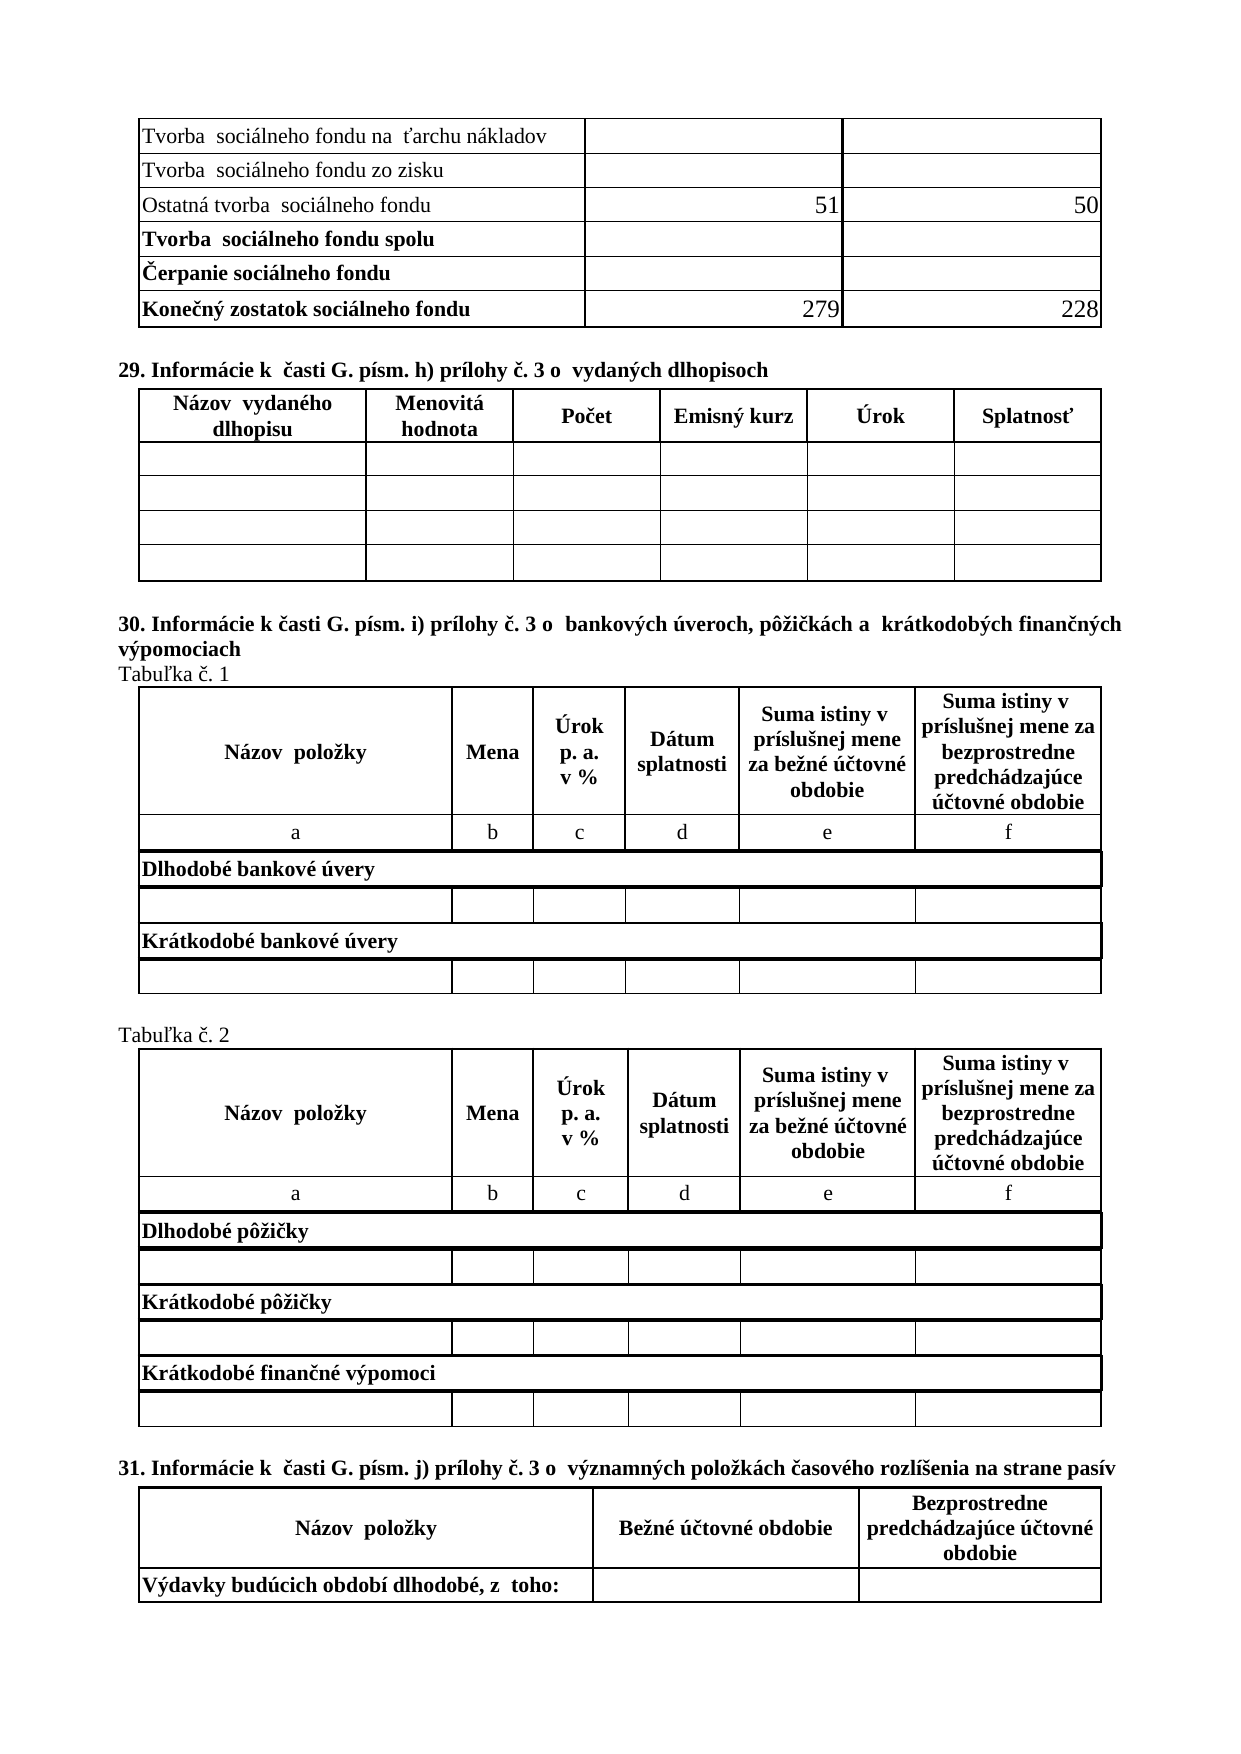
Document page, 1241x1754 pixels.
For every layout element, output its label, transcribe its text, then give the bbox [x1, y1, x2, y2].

table_header [453, 1393, 533, 1426]
table_cell 228 [844, 291, 1100, 326]
table_cell b [453, 1177, 532, 1210]
table_cell f [916, 815, 1100, 849]
table_header [741, 1322, 915, 1354]
table_cell [955, 476, 1100, 509]
table_cell [586, 222, 841, 256]
table_cell d [629, 1177, 739, 1210]
table_cell [367, 511, 513, 544]
table_header [534, 961, 625, 993]
table_cell [140, 545, 365, 580]
table_header Krátkodobé bankové úvery [140, 924, 1100, 957]
table_header [534, 1322, 628, 1354]
table_header [140, 889, 451, 922]
table_header [629, 1322, 740, 1354]
table_cell Konečný zostatok sociálneho fondu [140, 291, 584, 326]
table_header [916, 1251, 1100, 1283]
table_cell e [740, 815, 914, 849]
table_cell Tvorba sociálneho fondu na ťarchu nákladov [140, 119, 584, 152]
table_cell Čerpanie sociálneho fondu [140, 257, 584, 290]
table_header [741, 1393, 915, 1426]
table_cell Výdavky budúcich období dlhodobé, z toho: [140, 1569, 592, 1601]
table_cell [367, 545, 513, 580]
table_header Splatnosť [955, 390, 1100, 441]
table_header Suma istiny v príslušnej mene za bežné účtovné obdobie [740, 688, 914, 814]
table_header [629, 1393, 740, 1426]
table_cell [140, 476, 365, 509]
table_header Menovitá hodnota [367, 390, 512, 441]
table_header Krátkodobé finančné výpomoci [140, 1357, 1100, 1389]
table_cell f [916, 1177, 1100, 1210]
table_cell 279 [586, 291, 841, 326]
table_header Dátum splatnosti [629, 1050, 739, 1176]
table_cell Ostatná tvorba sociálneho fondu [140, 188, 584, 221]
text 29. Informácie k časti G. písm. h) prílohy č. 3 o vydaných dlhopisoch [118, 357, 1122, 382]
table_header Názov položky [140, 1489, 592, 1567]
table_header [741, 1251, 915, 1283]
table_cell b [453, 815, 532, 849]
text 31. Informácie k časti G. písm. j) prílohy č. 3 o významných položkách časového rozlíšenia na strane pasív [118, 1455, 1122, 1480]
table_header Dátum splatnosti [626, 688, 738, 814]
table_header Suma istiny v príslušnej mene za bezprostredne predchádzajúce účtovné obdobie [916, 688, 1100, 814]
table_header Úrok [808, 390, 953, 441]
table_header Dlhodobé bankové úvery [140, 853, 1100, 885]
table_cell a [140, 815, 451, 849]
table_cell [594, 1569, 858, 1601]
table_cell [844, 222, 1100, 256]
table_cell [514, 443, 660, 475]
table_cell [586, 154, 841, 187]
table_header [453, 961, 533, 993]
table_header Úrok p. a. v % [534, 688, 624, 814]
table_header Úrok p. a. v % [534, 1050, 627, 1176]
table_header [629, 1251, 740, 1283]
table_header Krátkodobé pôžičky [140, 1286, 1100, 1318]
table_header Mena [453, 688, 532, 814]
table_cell c [534, 1177, 627, 1210]
table_cell [808, 443, 954, 475]
table_cell [808, 545, 954, 580]
table_cell e [741, 1177, 914, 1210]
table_header [916, 961, 1100, 993]
table_header Mena [453, 1050, 532, 1176]
table_cell [514, 511, 660, 544]
table_header [626, 961, 739, 993]
table_header Názov položky [140, 1050, 451, 1176]
table_cell [661, 545, 807, 580]
table_header [534, 1393, 628, 1426]
table_header Počet [514, 390, 659, 441]
table_header [534, 1251, 628, 1283]
text Tabuľka č. 2 [118, 1022, 1122, 1047]
table_header [140, 1251, 451, 1283]
table_header [626, 889, 739, 922]
table_header Názov vydaného dlhopisu [140, 390, 365, 441]
table_cell [661, 511, 807, 544]
table_cell [586, 257, 841, 290]
table_header Názov položky [140, 688, 451, 814]
table_header [916, 889, 1100, 922]
table_cell 51 [586, 188, 841, 221]
table_header Suma istiny v príslušnej mene za bezprostredne predchádzajúce účtovné obdobie [916, 1050, 1100, 1176]
table_cell [955, 443, 1100, 475]
table_cell [955, 545, 1100, 580]
table_header Bežné účtovné obdobie [594, 1489, 858, 1567]
table_cell [661, 476, 807, 509]
table_header [740, 961, 915, 993]
table_header [916, 1393, 1100, 1426]
table_header [140, 1393, 451, 1426]
table_cell [808, 476, 954, 509]
table_cell [514, 476, 660, 509]
table_header Dlhodobé pôžičky [140, 1214, 1100, 1246]
table_cell Tvorba sociálneho fondu zo zisku [140, 154, 584, 187]
table_cell [140, 511, 365, 544]
table_cell [586, 119, 841, 152]
table_header Bezprostredne predchádzajúce účtovné obdobie [860, 1489, 1100, 1567]
table_cell [367, 443, 513, 475]
table_header [740, 889, 915, 922]
table_cell 50 [844, 188, 1100, 221]
table_cell [140, 443, 365, 475]
table_cell Tvorba sociálneho fondu spolu [140, 222, 584, 256]
table_cell a [140, 1177, 451, 1210]
table_header Suma istiny v príslušnej mene za bežné účtovné obdobie [741, 1050, 914, 1176]
table_cell [661, 443, 807, 475]
table_cell [514, 545, 660, 580]
table_header [140, 961, 451, 993]
text 30. Informácie k časti G. písm. i) prílohy č. 3 o bankových úveroch, pôžičkách a krátkodobých finančných výpomociach [118, 611, 1122, 661]
table_cell c [534, 815, 624, 849]
table_header [140, 1322, 451, 1354]
table_header [453, 1322, 533, 1354]
table_header Emisný kurz [661, 390, 806, 441]
table_cell [367, 476, 513, 509]
table_header [453, 1251, 533, 1283]
table_header [916, 1322, 1100, 1354]
table_cell [808, 511, 954, 544]
table_cell d [626, 815, 738, 849]
text Tabuľka č. 1 [118, 661, 1122, 686]
table_cell [844, 119, 1100, 152]
table_cell [844, 154, 1100, 187]
table_cell [844, 257, 1100, 290]
table_cell [955, 511, 1100, 544]
table_header [534, 889, 625, 922]
table_header [453, 889, 533, 922]
table_cell [860, 1569, 1100, 1601]
